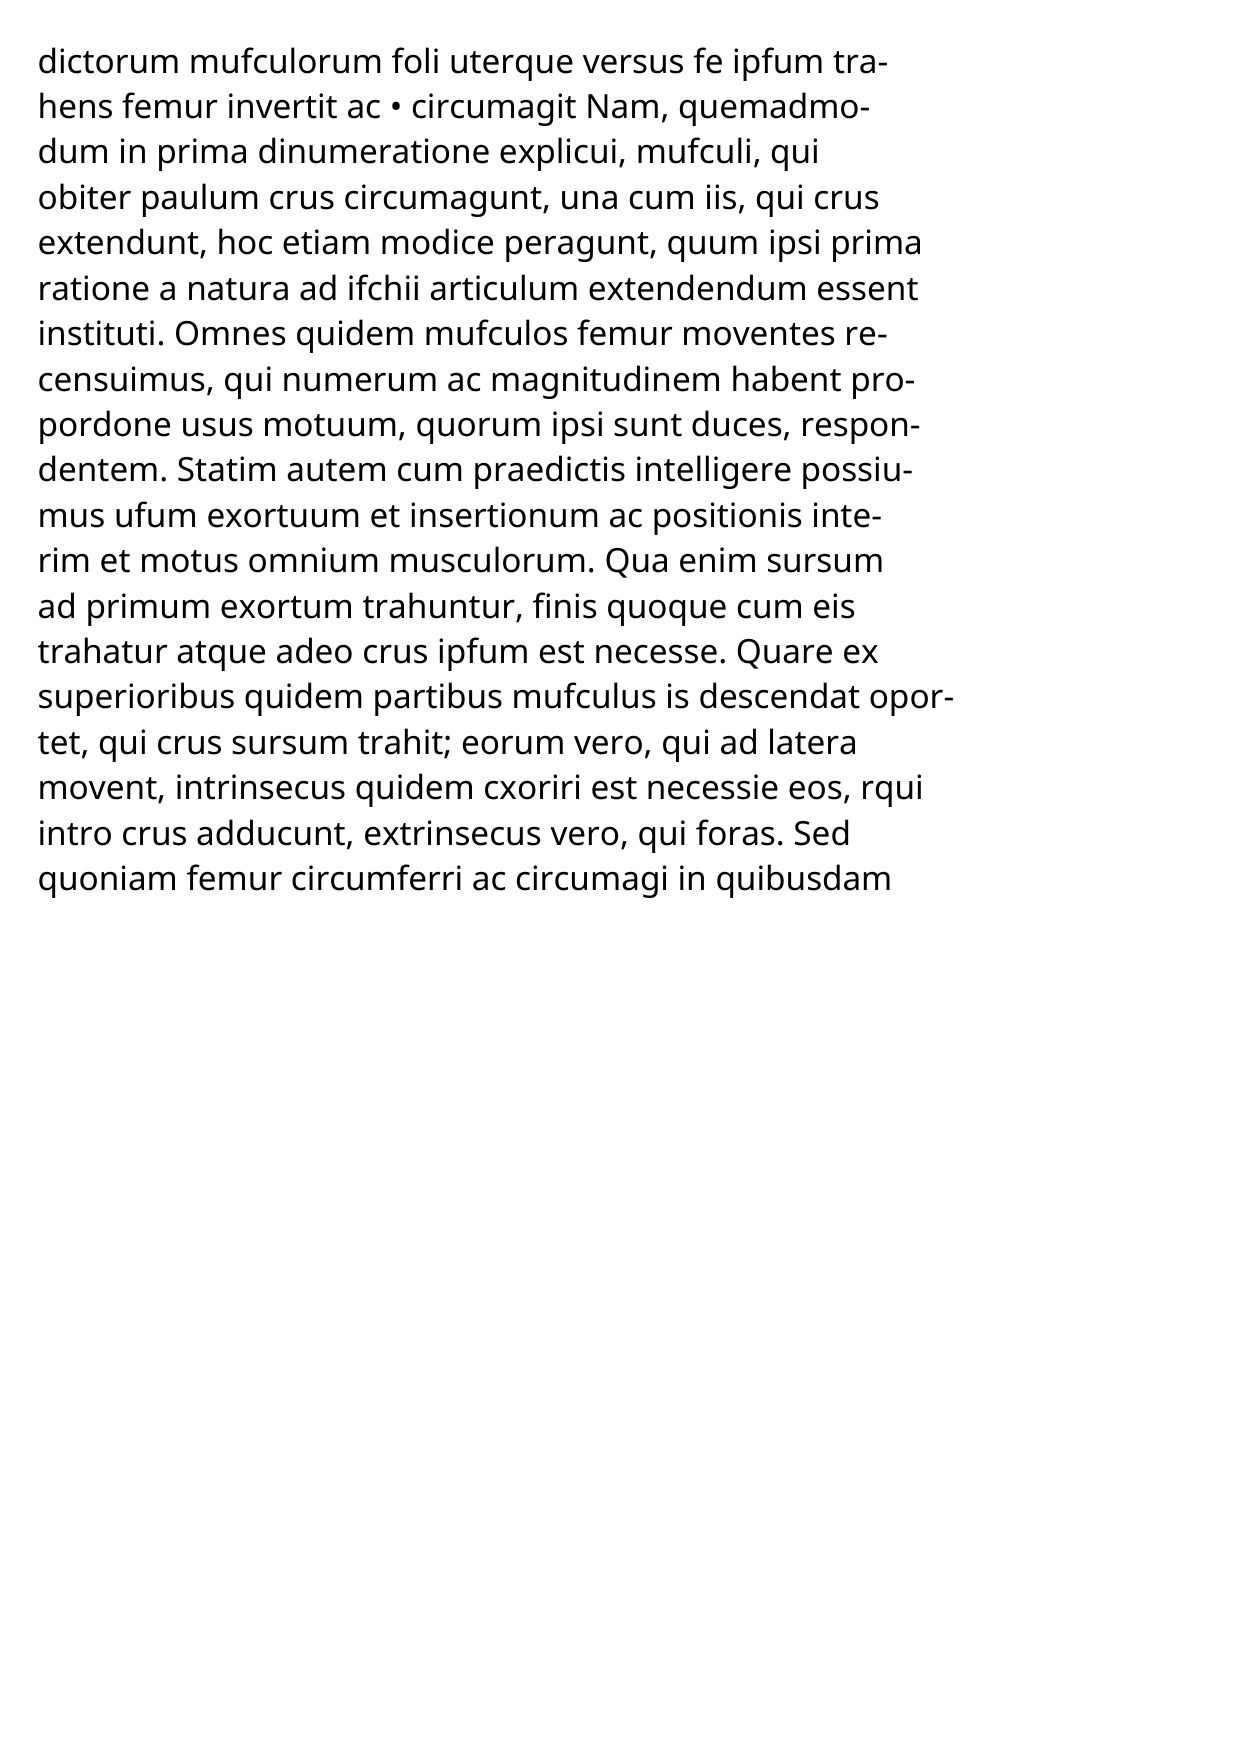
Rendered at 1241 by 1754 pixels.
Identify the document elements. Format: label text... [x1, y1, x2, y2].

text dictorum mufculorum foli uterque versus fe ipfum tra- hens femur invertit ac • circumagit Nam, quemadmo- dum in prima dinumeratione explicui, mufculi, qui obiter paulum crus circumagunt, una cum iis, qui crus extendunt, hoc etiam modice peragunt, quum ipsi prima ratione a natura ad ifchii articulum extendendum essent instituti. Omnes quidem mufculos femur moventes re- censuimus, qui numerum ac magnitudinem habent pro- pordone usus motuum, quorum ipsi sunt duces, respon- dentem. Statim autem cum praedictis intelligere possiu- mus ufum exortuum et insertionum ac positionis inte- rim et motus omnium musculorum. Qua enim sursum ad primum exortum trahuntur, finis quoque cum eis trahatur atque adeo crus ipfum est necesse. Quare ex superioribus quidem partibus mufculus is descendat opor- tet, qui crus sursum trahit; eorum vero, qui ad latera movent, intrinsecus quidem cxoriri est necessie eos, rqui intro crus adducunt, extrinsecus vero, qui foras. Sed quoniam femur circumferri ac circumagi in quibusdam [37, 37, 1203, 900]
